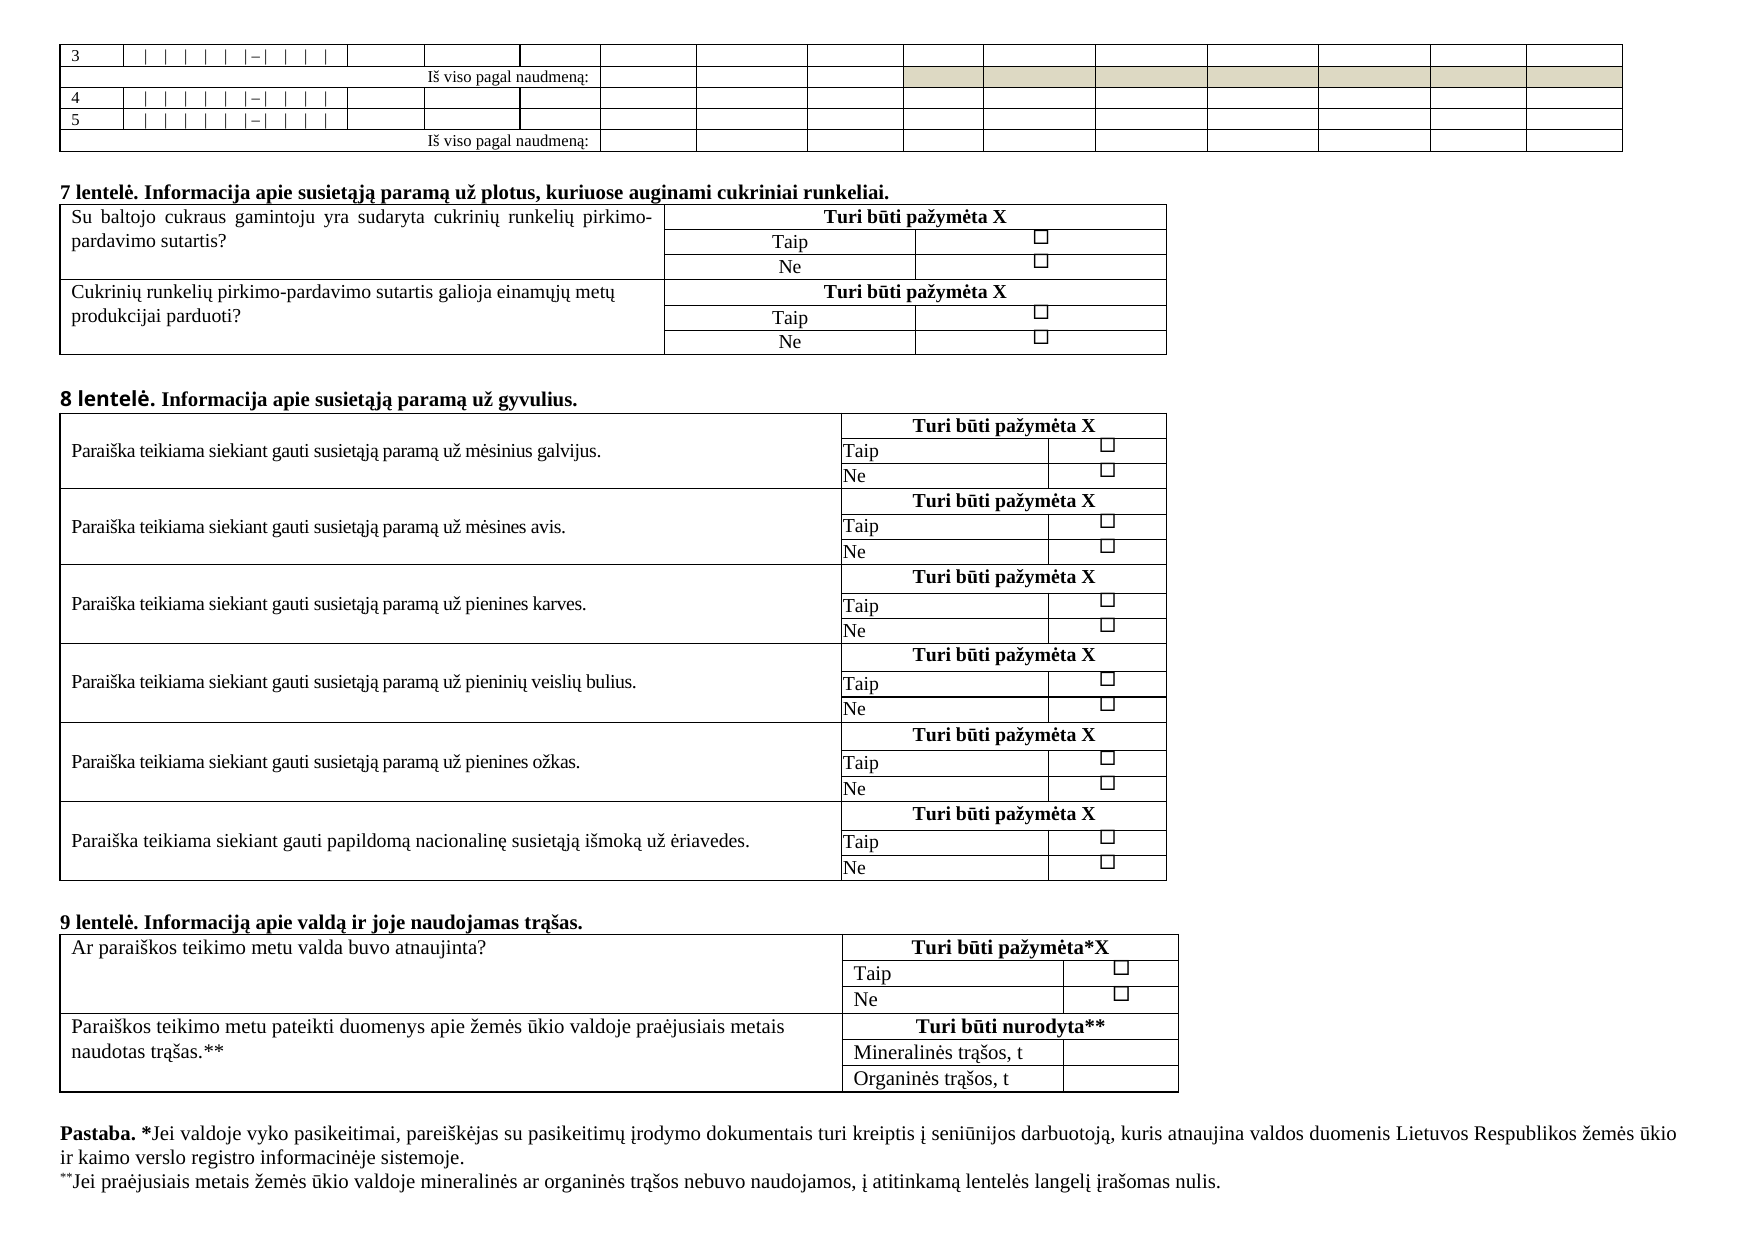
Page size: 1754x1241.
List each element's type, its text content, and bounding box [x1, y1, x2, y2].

table_cell  [1049, 464, 1166, 488]
table_cell [1527, 130, 1622, 151]
text 7 lentelė. Informacija apie susietąją paramą už plotus, kuriuose auginami cukriniai runkeliai. [60, 180, 1679, 204]
table_cell [601, 45, 696, 66]
table_cell  [1064, 987, 1178, 1012]
table_cell Taip [842, 439, 1048, 463]
table_cell Ne [842, 698, 1048, 722]
table_cell Iš viso pagal naudmeną: [61, 130, 600, 151]
table_cell [601, 67, 696, 87]
table_cell [1319, 88, 1430, 108]
table_cell Taip [842, 515, 1048, 539]
table_cell [601, 88, 696, 108]
table_cell [425, 45, 519, 66]
table_cell  [1049, 698, 1166, 722]
table_cell [697, 109, 807, 129]
table_header Turi būti pažymėta*X [843, 935, 1178, 960]
table_cell Ne [665, 255, 915, 279]
table_cell [601, 130, 696, 151]
table_cell [984, 88, 1095, 108]
table_cell [521, 109, 600, 129]
table_cell Turi būti pažymėta X [665, 280, 1166, 304]
table_cell [984, 109, 1095, 129]
table_cell  [1049, 439, 1166, 463]
table_cell [904, 109, 983, 129]
table_cell [697, 45, 807, 66]
table_cell [348, 88, 424, 108]
table_cell [1208, 88, 1318, 108]
table_cell [1527, 67, 1622, 87]
table_cell [1319, 45, 1430, 66]
table_cell  [916, 331, 1166, 354]
table_cell  [1049, 540, 1166, 564]
table_cell Paraiška teikiama siekiant gauti susietąją paramą už mėsines avis. [61, 489, 841, 564]
table_cell  [1049, 856, 1166, 880]
table_cell Turi būti nurodyta** [843, 1014, 1178, 1039]
table_cell Turi būti pažymėta X [842, 802, 1166, 829]
table_cell  [916, 230, 1166, 254]
table_cell Taip [665, 306, 915, 329]
table_cell  [1049, 515, 1166, 539]
table_cell [1064, 1040, 1178, 1065]
table_cell Mineralinės trąšos, t [843, 1040, 1063, 1065]
table_cell Taip [842, 831, 1048, 855]
table_cell | | | | | | – | | | | [124, 45, 347, 66]
table_cell Paraiška teikiama siekiant gauti susietąją paramą už pienines ožkas. [61, 723, 841, 801]
table_cell [1208, 130, 1318, 151]
table_cell [984, 67, 1095, 87]
table_cell [1096, 88, 1207, 108]
table_cell  [1049, 619, 1166, 642]
table_cell Taip [665, 230, 915, 254]
table_cell [808, 130, 903, 151]
table_cell [984, 130, 1095, 151]
table_cell Taip [842, 672, 1048, 696]
table_cell [425, 88, 519, 108]
table_cell [904, 45, 983, 66]
table_cell Ne [665, 331, 915, 354]
table_cell 4 [61, 88, 123, 108]
table_cell [1064, 1066, 1178, 1091]
table_cell Taip [843, 961, 1063, 986]
table_cell Turi būti pažymėta X [842, 489, 1166, 513]
table_cell [1208, 109, 1318, 129]
table_cell [1431, 67, 1526, 87]
table_cell Ne [842, 464, 1048, 488]
table_cell [904, 130, 983, 151]
table_cell  [916, 306, 1166, 329]
table_cell [1096, 45, 1207, 66]
table_cell [1208, 67, 1318, 87]
table_cell [904, 88, 983, 108]
table_cell [1527, 109, 1622, 129]
table_cell  [1049, 672, 1166, 696]
table_cell Iš viso pagal naudmeną: [61, 67, 600, 87]
table_cell [1096, 109, 1207, 129]
table_cell [1431, 88, 1526, 108]
table_cell [1208, 45, 1318, 66]
table_header Ar paraiškos teikimo metu valda buvo atnaujinta? [61, 935, 842, 1012]
table_cell [984, 45, 1095, 66]
table_cell Paraiška teikiama siekiant gauti papildomą nacionalinę susietąją išmoką už ėriavedes. [61, 802, 841, 880]
table_header Turi būti pažymėta X [665, 205, 1166, 229]
table_cell Ne [842, 856, 1048, 880]
table_cell  [1064, 961, 1178, 986]
table_cell [1319, 67, 1430, 87]
table_cell Ne [842, 619, 1048, 642]
table_cell [521, 45, 600, 66]
table_cell [1527, 45, 1622, 66]
text **Jei praėjusiais metais žemės ūkio valdoje mineralinės ar organinės trąšos nebuvo naudojamos, į atitinkamą lentelės langelį įrašomas nulis. [60, 1169, 1679, 1193]
table_cell [1096, 130, 1207, 151]
table_cell Paraiška teikiama siekiant gauti susietąją paramą už pienines karves. [61, 565, 841, 642]
text 8 lentelė. Informacija apie susietąją paramą už gyvulius. [60, 384, 1679, 413]
table_cell [1431, 130, 1526, 151]
table_cell Taip [842, 751, 1048, 776]
table_cell [1527, 88, 1622, 108]
table_cell Paraiška teikiama siekiant gauti susietąją paramą už pieninių veislių bulius. [61, 644, 841, 722]
text Pastaba. *Jei valdoje vyko pasikeitimai, pareiškėjas su pasikeitimų įrodymo dokumentais turi kreiptis į seniūnijos darbuotoją, kuris atnaujina valdos duomenis Lietuvos Respublikos žemės ūkio ir kaimo verslo registro informacinėje sistemoje. [60, 1121, 1679, 1169]
table_cell [521, 88, 600, 108]
table_cell | | | | | | – | | | | [124, 88, 347, 108]
table_cell Ne [842, 777, 1048, 801]
text 9 lentelė. Informaciją apie valdą ir joje naudojamas trąšas. [60, 910, 1679, 934]
table_cell  [1049, 594, 1166, 617]
table_cell Ne [843, 987, 1063, 1012]
table_cell Organinės trąšos, t [843, 1066, 1063, 1091]
table_cell | | | | | | – | | | | [124, 109, 347, 129]
table_cell [1431, 109, 1526, 129]
table_cell Cukrinių runkelių pirkimo-pardavimo sutartis galioja einamųjų metų produkcijai parduoti? [61, 280, 664, 354]
table_cell [904, 67, 983, 87]
table_cell [425, 109, 519, 129]
table_cell [601, 109, 696, 129]
table_header Su baltojo cukraus gamintoju yra sudaryta cukrinių runkelių pirkimo-pardavimo sutartis? [61, 205, 664, 279]
table_cell [808, 67, 903, 87]
table_header Paraiška teikiama siekiant gauti susietąją paramą už mėsinius galvijus. [61, 414, 841, 488]
table_cell [808, 88, 903, 108]
table_cell Ne [842, 540, 1048, 564]
table_cell [348, 109, 424, 129]
table_cell [808, 109, 903, 129]
table_cell [808, 45, 903, 66]
table_cell [697, 67, 807, 87]
table_cell Turi būti pažymėta X [842, 565, 1166, 593]
table_cell [697, 88, 807, 108]
table_cell [697, 130, 807, 151]
table_header Turi būti pažymėta X [842, 414, 1166, 438]
table_cell Turi būti pažymėta X [842, 644, 1166, 671]
table_cell Taip [842, 594, 1048, 617]
table_cell  [1049, 831, 1166, 855]
table_cell Paraiškos teikimo metu pateikti duomenys apie žemės ūkio valdoje praėjusiais metais naudotas trąšas.** [61, 1014, 842, 1091]
table_cell  [1049, 751, 1166, 776]
table_cell [1319, 109, 1430, 129]
table_cell [1431, 45, 1526, 66]
table_cell  [1049, 777, 1166, 801]
table_cell 5 [61, 109, 123, 129]
table_cell [1096, 67, 1207, 87]
table_cell Turi būti pažymėta X [842, 723, 1166, 750]
table_cell  [916, 255, 1166, 279]
table_cell [1319, 130, 1430, 151]
table_cell 3 [61, 45, 123, 66]
table_cell [348, 45, 424, 66]
